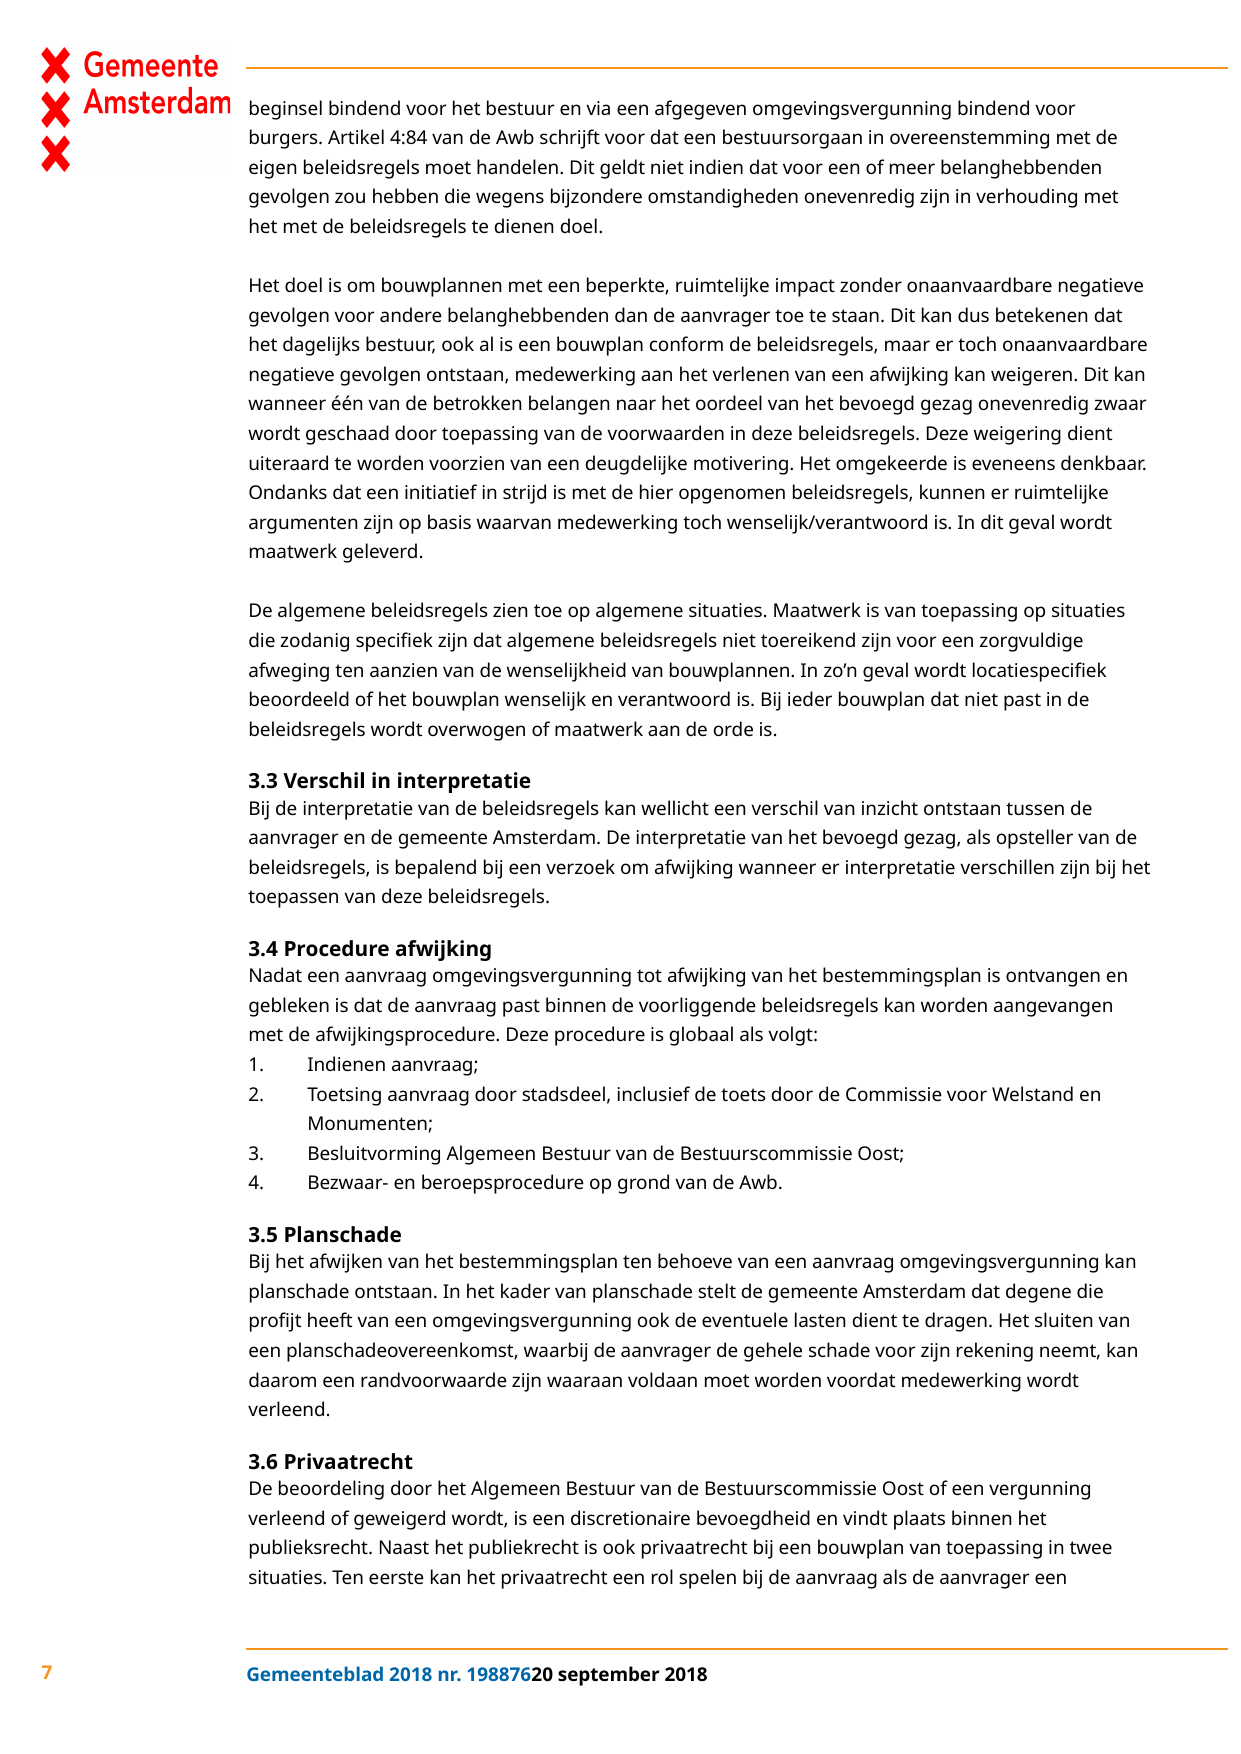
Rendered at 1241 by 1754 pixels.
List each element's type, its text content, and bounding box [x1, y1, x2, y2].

text beginsel bindend voor het bestuur en via een afgegeven omgevingsvergunning bindend voor burgers. Artikel 4:84 van de Awb schrijft voor dat een bestuursorgaan in overeenstemming met de eigen beleidsregels moet handelen. Dit geldt niet indien dat voor een of meer belanghebbenden gevolgen zou hebben die wegens bijzondere omstandigheden onevenredig zijn in verhouding met het met de beleidsregels te dienen doel. [248, 95, 1152, 239]
text Bij het afwijken van het bestemmingsplan ten behoeve van een aanvraag omgevingsvergunning kan planschade ontstaan. In het kader van planschade stelt de gemeente Amsterdam dat degene die profijt heeft van een omgevingsvergunning ook de eventuele lasten dient te dragen. Het sluiten van een planschadeovereenkomst, waarbij de aanvrager de gehele schade voor zijn rekening neemt, kan daarom een randvoorwaarde zijn waaraan voldaan moet worden voordat medewerking wordt verleend. [248, 1248, 1152, 1422]
text De algemene beleidsregels zien toe op algemene situaties. Maatwerk is van toepassing op situaties die zodanig specifiek zijn dat algemene beleidsregels niet toereikend zijn voor een zorgvuldige afweging ten aanzien van de wenselijkheid van bouwplannen. In zo’n geval wordt locatiespecifiek beoordeeld of het bouwplan wenselijk en verantwoord is. Bij ieder bouwplan dat niet past in de beleidsregels wordt overwogen of maatwerk aan de orde is. [248, 598, 1152, 742]
text De beoordeling door het Algemeen Bestuur van de Bestuurscommissie Oost of een vergunning verleend of geweigerd wordt, is een discretionaire bevoegdheid en vindt plaats binnen het publieksrecht. Naast het publiekrecht is ook privaatrecht bij een bouwplan van toepassing in twee situaties. Ten eerste kan het privaatrecht een rol spelen bij de aanvraag als de aanvrager een [248, 1475, 1152, 1590]
list Bezwaar- en beroepsprocedure op grond van de Awb. [248, 1169, 1152, 1195]
list Besluitvorming Algemeen Bestuur van de Bestuurscommissie Oost; [248, 1140, 1152, 1166]
text 3.5 Planschade [248, 1220, 1152, 1248]
text 3.3 Verschil in interpretatie [248, 766, 1152, 795]
text 3.6 Privaatrecht [248, 1447, 1152, 1475]
text Bij de interpretatie van de beleidsregels kan wellicht een verschil van inzicht ontstaan tussen de aanvrager en de gemeente Amsterdam. De interpretatie van het bevoegd gezag, als opsteller van de beleidsregels, is bepalend bij een verzoek om afwijking wanneer er interpretatie verschillen zijn bij het toepassen van deze beleidsregels. [248, 795, 1152, 909]
text Het doel is om bouwplannen met een beperkte, ruimtelijke impact zonder onaanvaardbare negatieve gevolgen voor andere belanghebbenden dan de aanvrager toe te staan. Dit kan dus betekenen dat het dagelijks bestuur, ook al is een bouwplan conform de beleidsregels, maar er toch onaanvaardbare negatieve gevolgen ontstaan, medewerking aan het verlenen van een afwijking kan weigeren. Dit kan wanneer één van de betrokken belangen naar het oordeel van het bevoegd gezag onevenredig zwaar wordt geschaad door toepassing van de voorwaarden in deze beleidsregels. Deze weigering dient uiteraard te worden voorzien van een deugdelijke motivering. Het omgekeerde is eveneens denkbaar. Ondanks dat een initiatief in strijd is met de hier opgenomen beleidsregels, kunnen er ruimtelijke argumenten zijn op basis waarvan medewerking toch wenselijk/verantwoord is. In dit geval wordt maatwerk geleverd. [248, 272, 1152, 564]
text Nadat een aanvraag omgevingsvergunning tot afwijking van het bestemmingsplan is ontvangen en gebleken is dat de aanvraag past binnen de voorliggende beleidsregels kan worden aangevangen met de afwijkingsprocedure. Deze procedure is globaal als volgt: [248, 962, 1152, 1047]
text 3.4 Procedure afwijking [248, 934, 1152, 962]
picture [41, 47, 231, 172]
list Toetsing aanvraag door stadsdeel, inclusief de toets door de Commissie voor Welstand en Monumenten; [248, 1081, 1152, 1136]
list Indienen aanvraag; [248, 1051, 1152, 1077]
